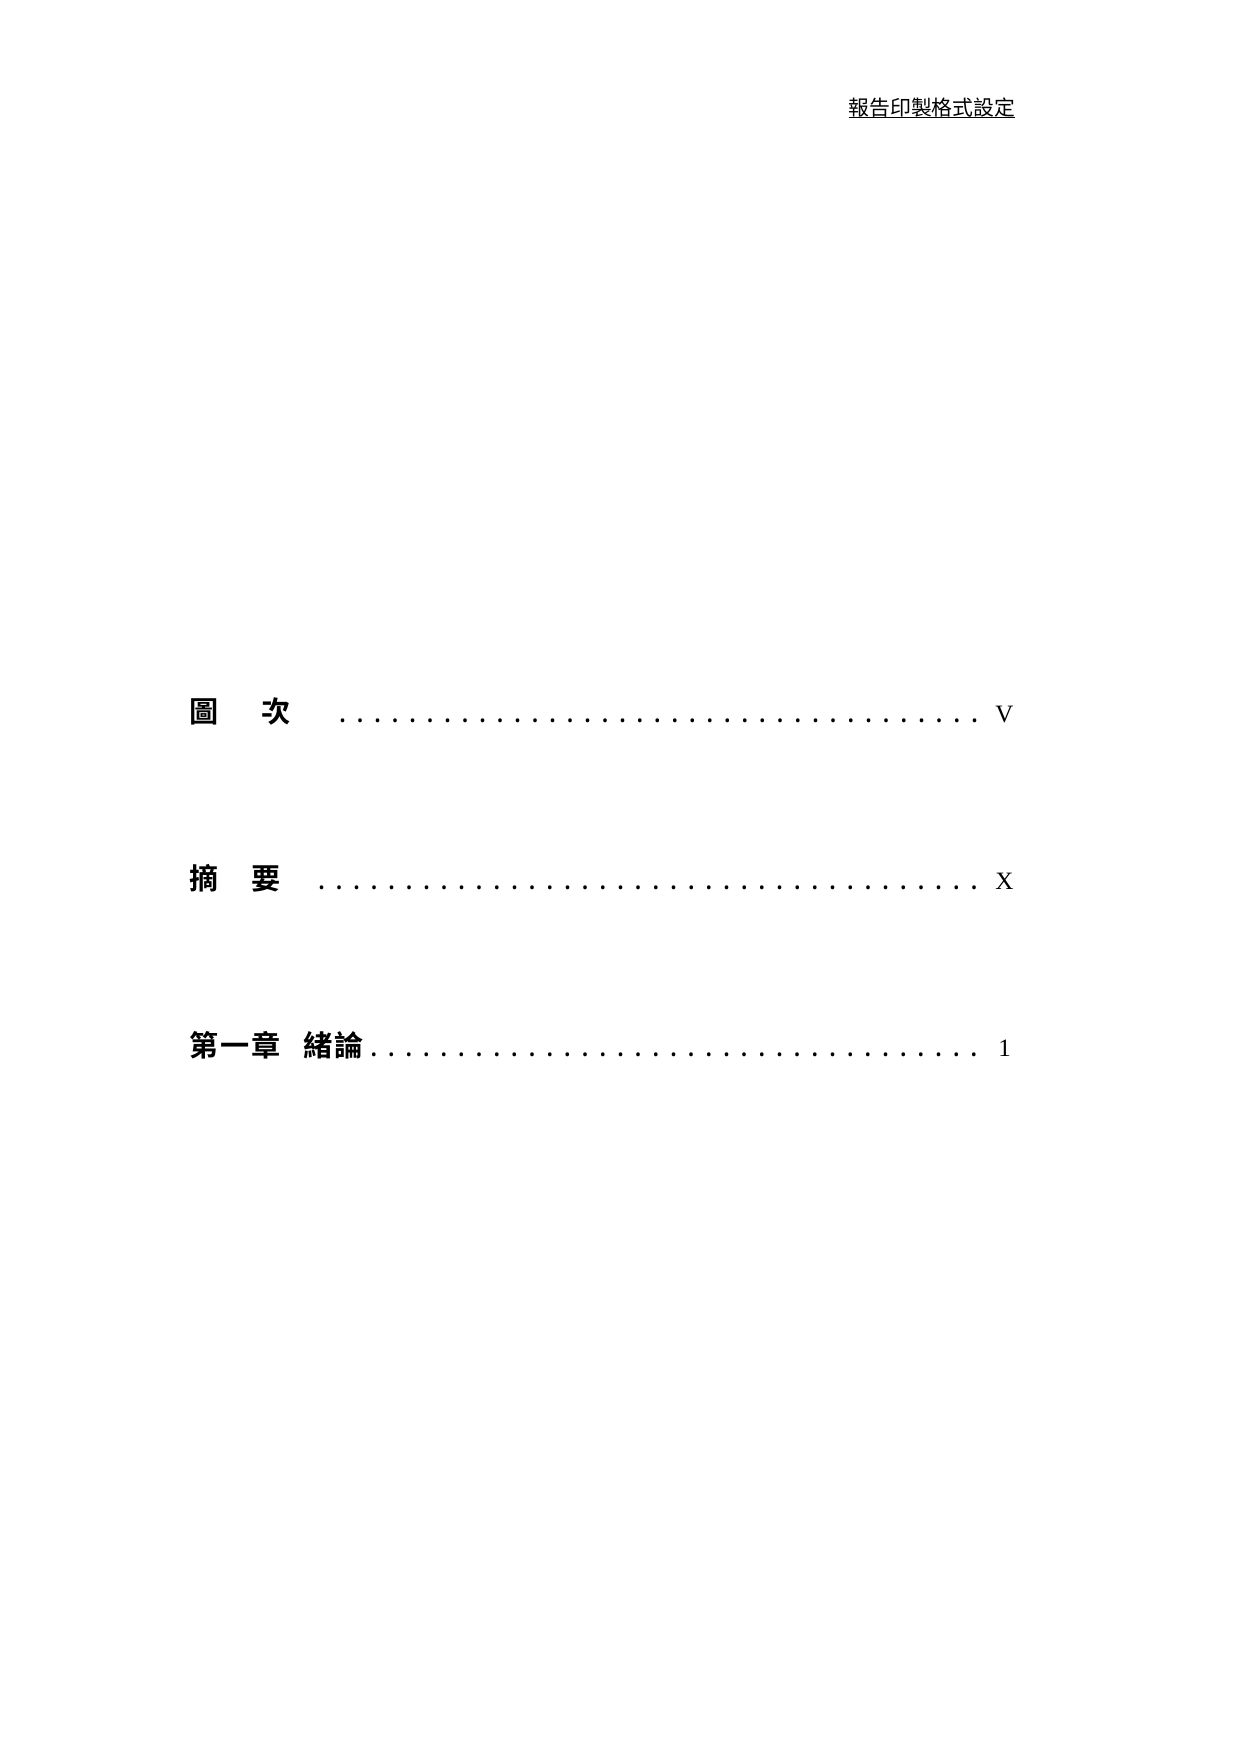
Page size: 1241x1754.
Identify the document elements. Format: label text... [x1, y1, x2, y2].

text 摘 要 X [188, 794, 1052, 919]
text 第一章 緒論 1 [188, 960, 1052, 1085]
text 圖 次 V [188, 627, 1052, 752]
